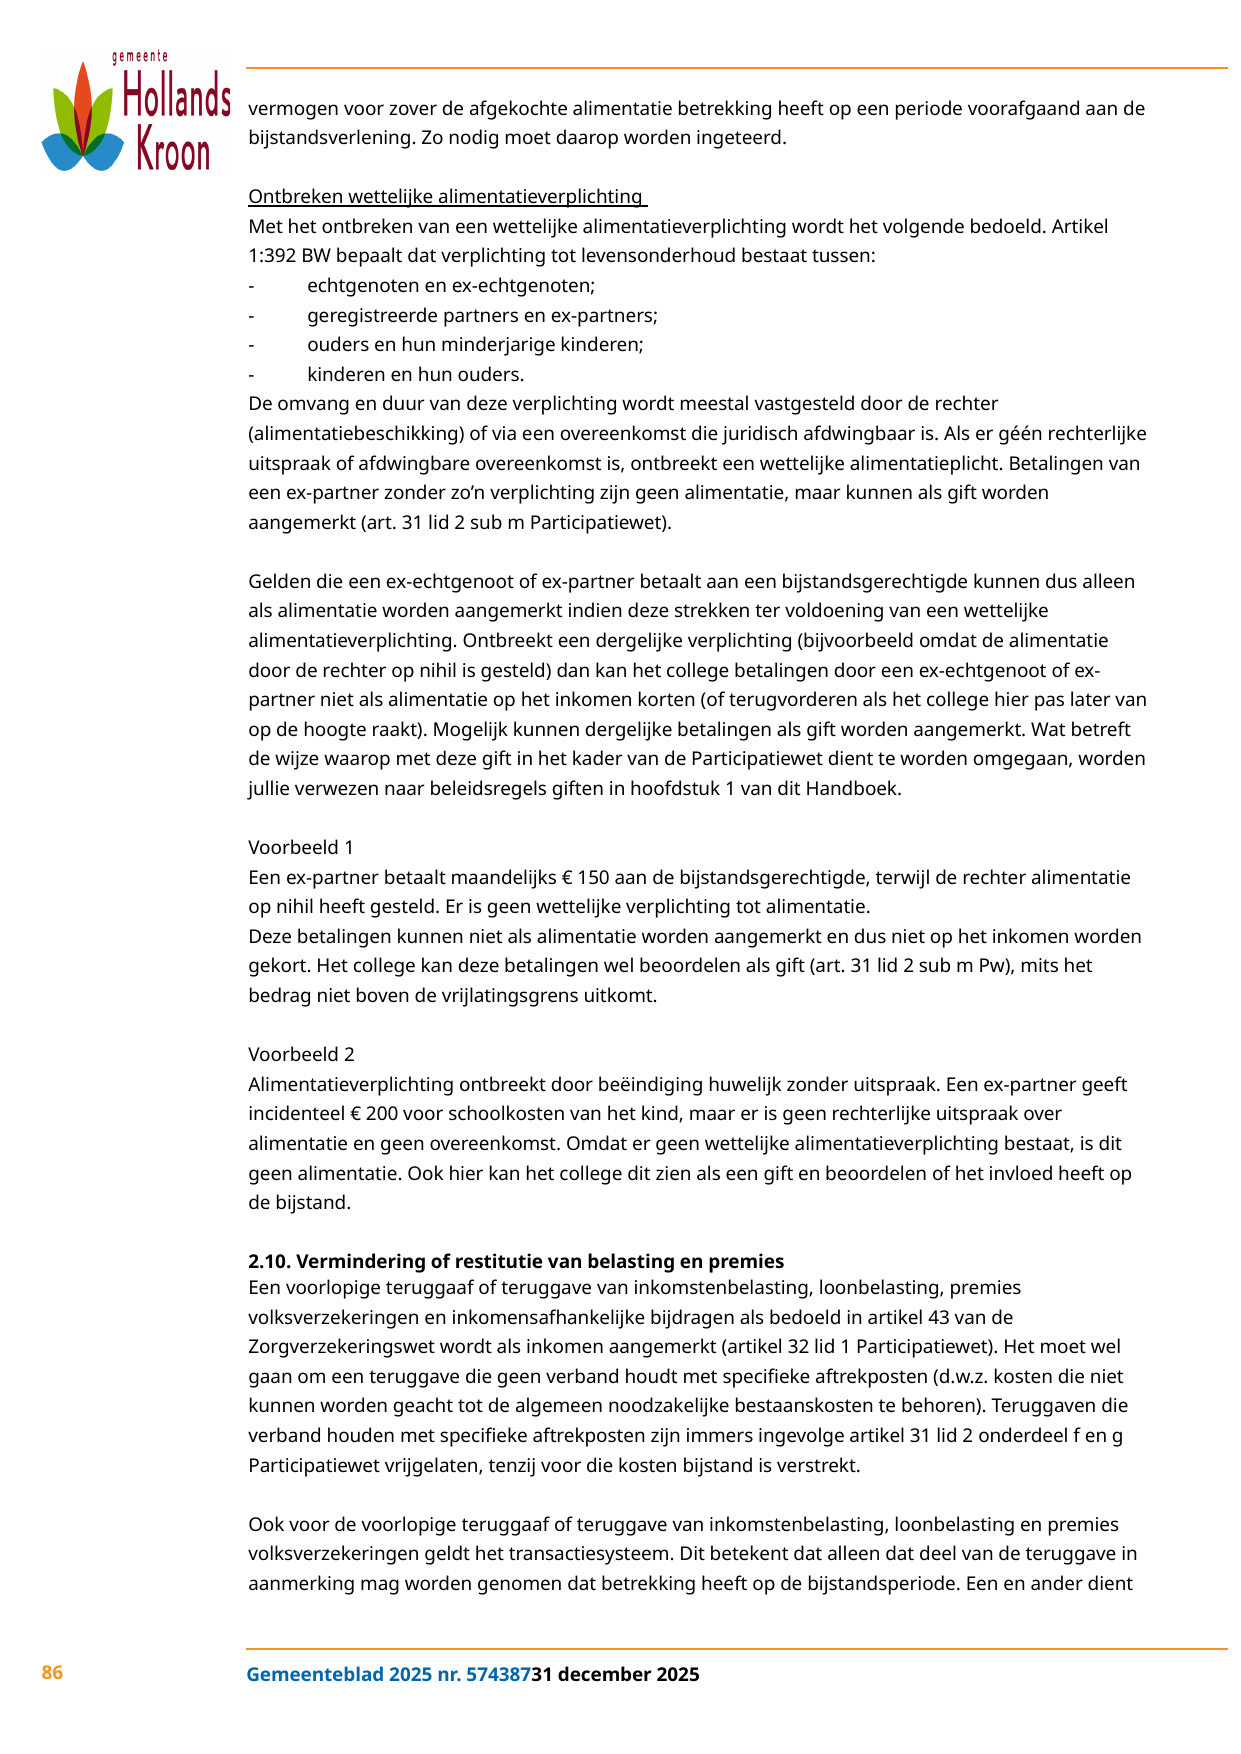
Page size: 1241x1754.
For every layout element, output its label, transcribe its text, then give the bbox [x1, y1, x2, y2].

list kinderen en hun ouders. [248, 361, 1152, 387]
text Een ex-partner betaalt maandelijks € 150 aan de bijstandsgerechtigde, terwijl de rechter alimentatie op nihil heeft gesteld. Er is geen wettelijke verplichting tot alimentatie. [248, 864, 1152, 919]
text vermogen voor zover de afgekochte alimentatie betrekking heeft op een periode voorafgaand aan de bijstandsverlening. Zo nodig moet daarop worden ingeteerd. [248, 95, 1152, 150]
text Deze betalingen kunnen niet als alimentatie worden aangemerkt en dus niet op het inkomen worden gekort. Het college kan deze betalingen wel beoordelen als gift (art. 31 lid 2 sub m Pw), mits het bedrag niet boven de vrijlatingsgrens uitkomt. [248, 923, 1152, 1008]
text Ontbreken wettelijke alimentatieverplichting [248, 183, 1152, 209]
list ouders en hun minderjarige kinderen; [248, 331, 1152, 357]
text Voorbeeld 1 [248, 834, 1152, 860]
list geregistreerde partners en ex-partners; [248, 302, 1152, 328]
text Alimentatieverplichting ontbreekt door beëindiging huwelijk zonder uitspraak. Een ex-partner geeft incidenteel € 200 voor schoolkosten van het kind, maar er is geen rechterlijke uitspraak over alimentatie en geen overeenkomst. Omdat er geen wettelijke alimentatieverplichting bestaat, is dit geen alimentatie. Ook hier kan het college dit zien als een gift en beoordelen of het invloed heeft op de bijstand. [248, 1071, 1152, 1215]
text Gelden die een ex-echtgenoot of ex-partner betaalt aan een bijstandsgerechtigde kunnen dus alleen als alimentatie worden aangemerkt indien deze strekken ter voldoening van een wettelijke alimentatieverplichting. Ontbreekt een dergelijke verplichting (bijvoorbeeld omdat de alimentatie door de rechter op nihil is gesteld) dan kan het college betalingen door een ex-echtgenoot of ex-partner niet als alimentatie op het inkomen korten (of terugvorderen als het college hier pas later van op de hoogte raakt). Mogelijk kunnen dergelijke betalingen als gift worden aangemerkt. Wat betreft de wijze waarop met deze gift in het kader van de Participatiewet dient te worden omgegaan, worden jullie verwezen naar beleidsregels giften in hoofdstuk 1 van dit Handboek. [248, 568, 1152, 801]
text 2.10. Vermindering of restitutie van belasting en premies [248, 1248, 1152, 1274]
picture [41, 47, 231, 172]
list echtgenoten en ex-echtgenoten; [248, 272, 1152, 298]
text Voorbeeld 2 [248, 1041, 1152, 1067]
text Met het ontbreken van een wettelijke alimentatieverplichting wordt het volgende bedoeld. Artikel 1:392 BW bepaalt dat verplichting tot levensonderhoud bestaat tussen: [248, 213, 1152, 268]
text De omvang en duur van deze verplichting wordt meestal vastgesteld door de rechter (alimentatiebeschikking) of via een overeenkomst die juridisch afdwingbaar is. Als er géén rechterlijke uitspraak of afdwingbare overeenkomst is, ontbreekt een wettelijke alimentatieplicht. Betalingen van een ex-partner zonder zo’n verplichting zijn geen alimentatie, maar kunnen als gift worden aangemerkt (art. 31 lid 2 sub m Participatiewet). [248, 391, 1152, 535]
text Ook voor de voorlopige teruggaaf of teruggave van inkomstenbelasting, loonbelasting en premies volksverzekeringen geldt het transactiesysteem. Dit betekent dat alleen dat deel van de teruggave in aanmerking mag worden genomen dat betrekking heeft op de bijstandsperiode. Een en ander dient [248, 1511, 1152, 1596]
text Een voorlopige teruggaaf of teruggave van inkomstenbelasting, loonbelasting, premies volksverzekeringen en inkomensafhankelijke bijdragen als bedoeld in artikel 43 van de Zorgverzekeringswet wordt als inkomen aangemerkt (artikel 32 lid 1 Participatiewet). Het moet wel gaan om een teruggave die geen verband houdt met specifieke aftrekposten (d.w.z. kosten die niet kunnen worden geacht tot de algemeen noodzakelijke bestaanskosten te behoren). Teruggaven die verband houden met specifieke aftrekposten zijn immers ingevolge artikel 31 lid 2 onderdeel f en g Participatiewet vrijgelaten, tenzij voor die kosten bijstand is verstrekt. [248, 1274, 1152, 1477]
